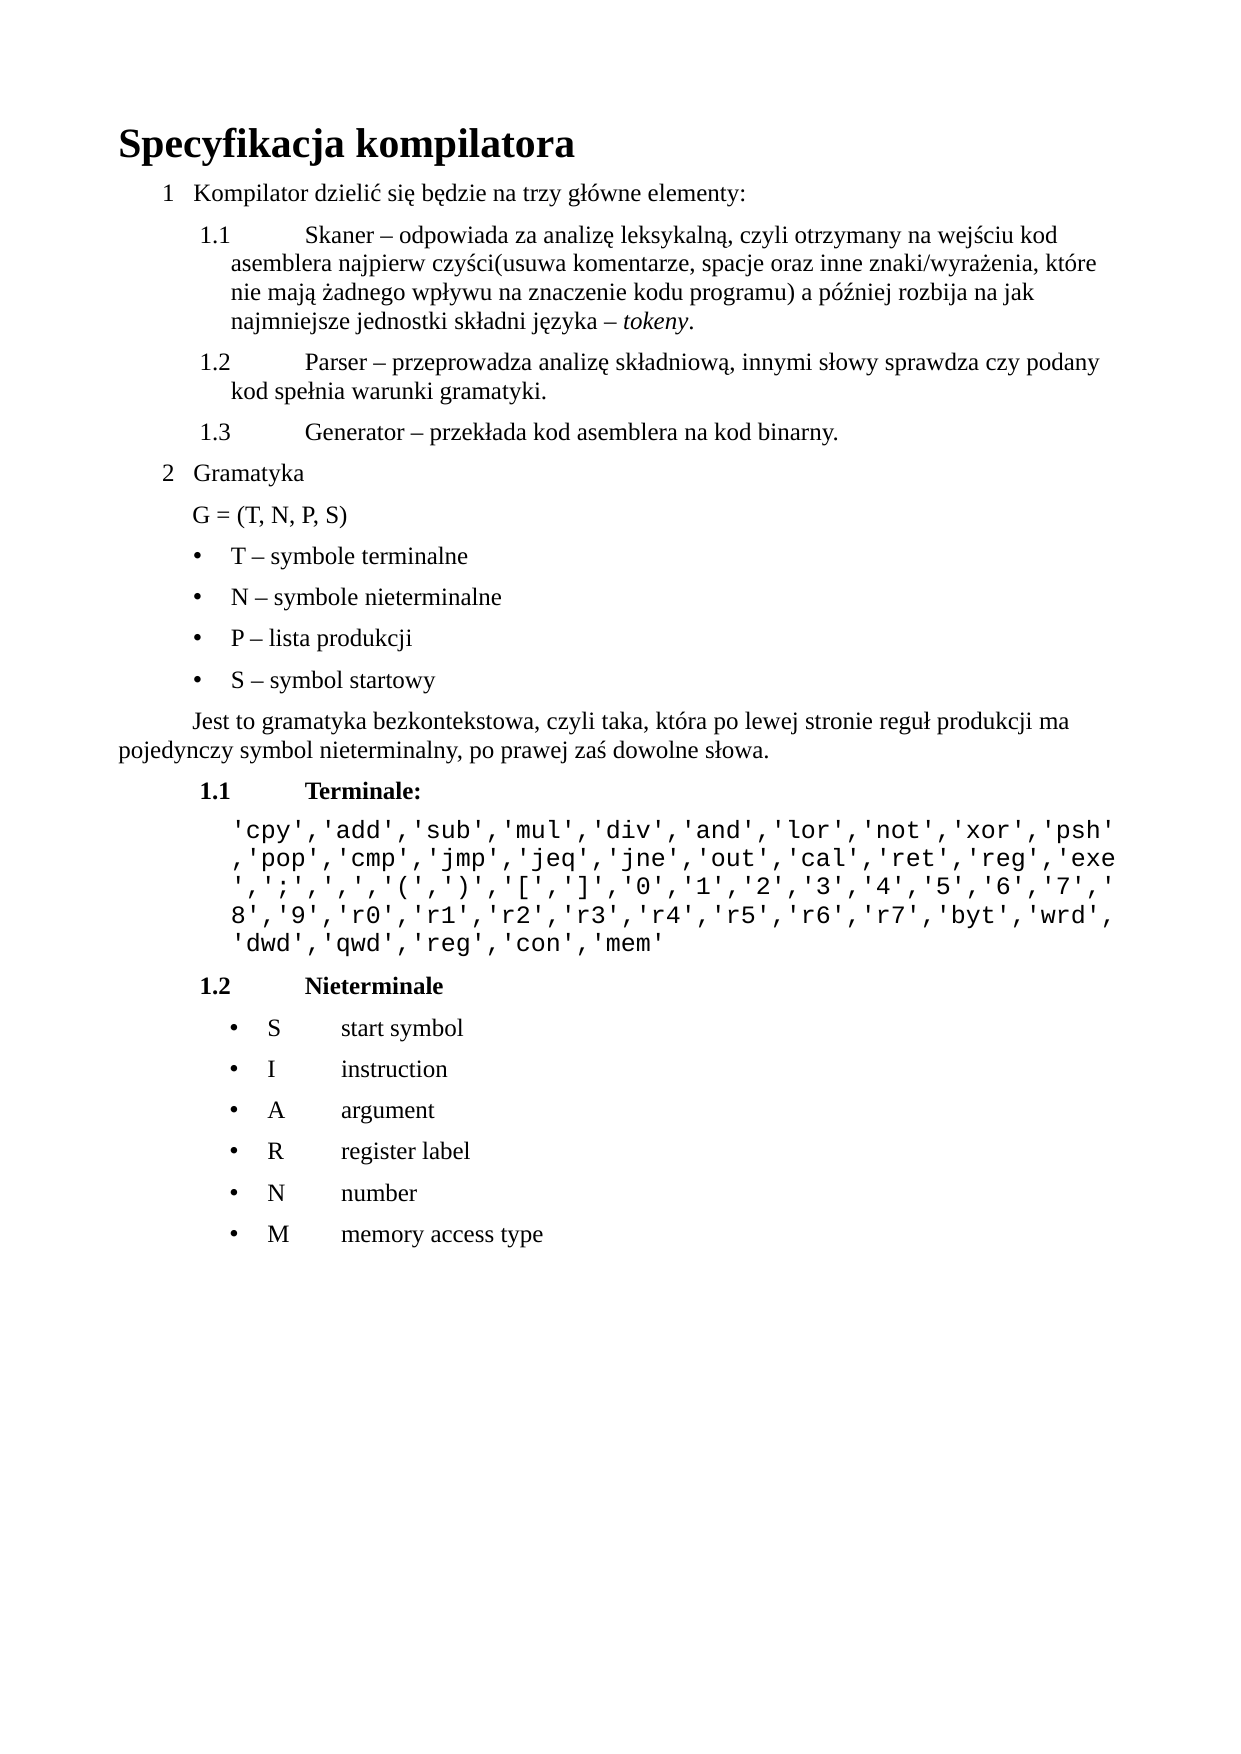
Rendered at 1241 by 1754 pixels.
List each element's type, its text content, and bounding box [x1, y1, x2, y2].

list N number [229, 1178, 1122, 1206]
list N – symbole nieterminalne [193, 582, 1122, 611]
list Nieterminale [193, 971, 1122, 1000]
list Gramatyka [156, 458, 1122, 487]
list R register label [229, 1136, 1122, 1165]
list 'cpy','add','sub','mul','div','and','lor','not','xor','psh','pop','cmp','jmp','jeq','jne','out','cal','ret','reg','exe',';',',','(',')','[',']','0','1','2','3','4','5','6','7','8','9','r0','r1','r2','r3','r4','r5','r6','r7','byt','wrd','dwd','qwd','reg','con','mem' [193, 817, 1122, 959]
list Generator – przekłada kod asemblera na kod binarny. [193, 417, 1122, 446]
list S start symbol [229, 1013, 1122, 1041]
list Skaner – odpowiada za analizę leksykalną, czyli otrzymany na wejściu kod asemblera najpierw czyści(usuwa komentarze, spacje oraz inne znaki/wyrażenia, które nie mają żadnego wpływu na znaczenie kodu programu) a później rozbija na jak najmniejsze jednostki składni języka – tokeny. [193, 220, 1122, 335]
list Kompilator dzielić się będzie na trzy główne elementy: [156, 178, 1122, 207]
list T – symbole terminalne [193, 541, 1122, 570]
list I instruction [229, 1054, 1122, 1083]
subtitle Specyfikacja kompilatora [118, 118, 1122, 166]
list M memory access type [229, 1219, 1122, 1248]
list A argument [229, 1095, 1122, 1124]
text G = (T, N, P, S) [118, 500, 1122, 528]
list P – lista produkcji [193, 623, 1122, 652]
list S – symbol startowy [193, 665, 1122, 693]
list Terminale: [193, 776, 1122, 805]
list Parser – przeprowadza analizę składniową, innymi słowy sprawdza czy podany kod spełnia warunki gramatyki. [193, 347, 1122, 405]
text Jest to gramatyka bezkontekstowa, czyli taka, która po lewej stronie reguł produkcji ma pojedynczy symbol nieterminalny, po prawej zaś dowolne słowa. [118, 706, 1122, 763]
